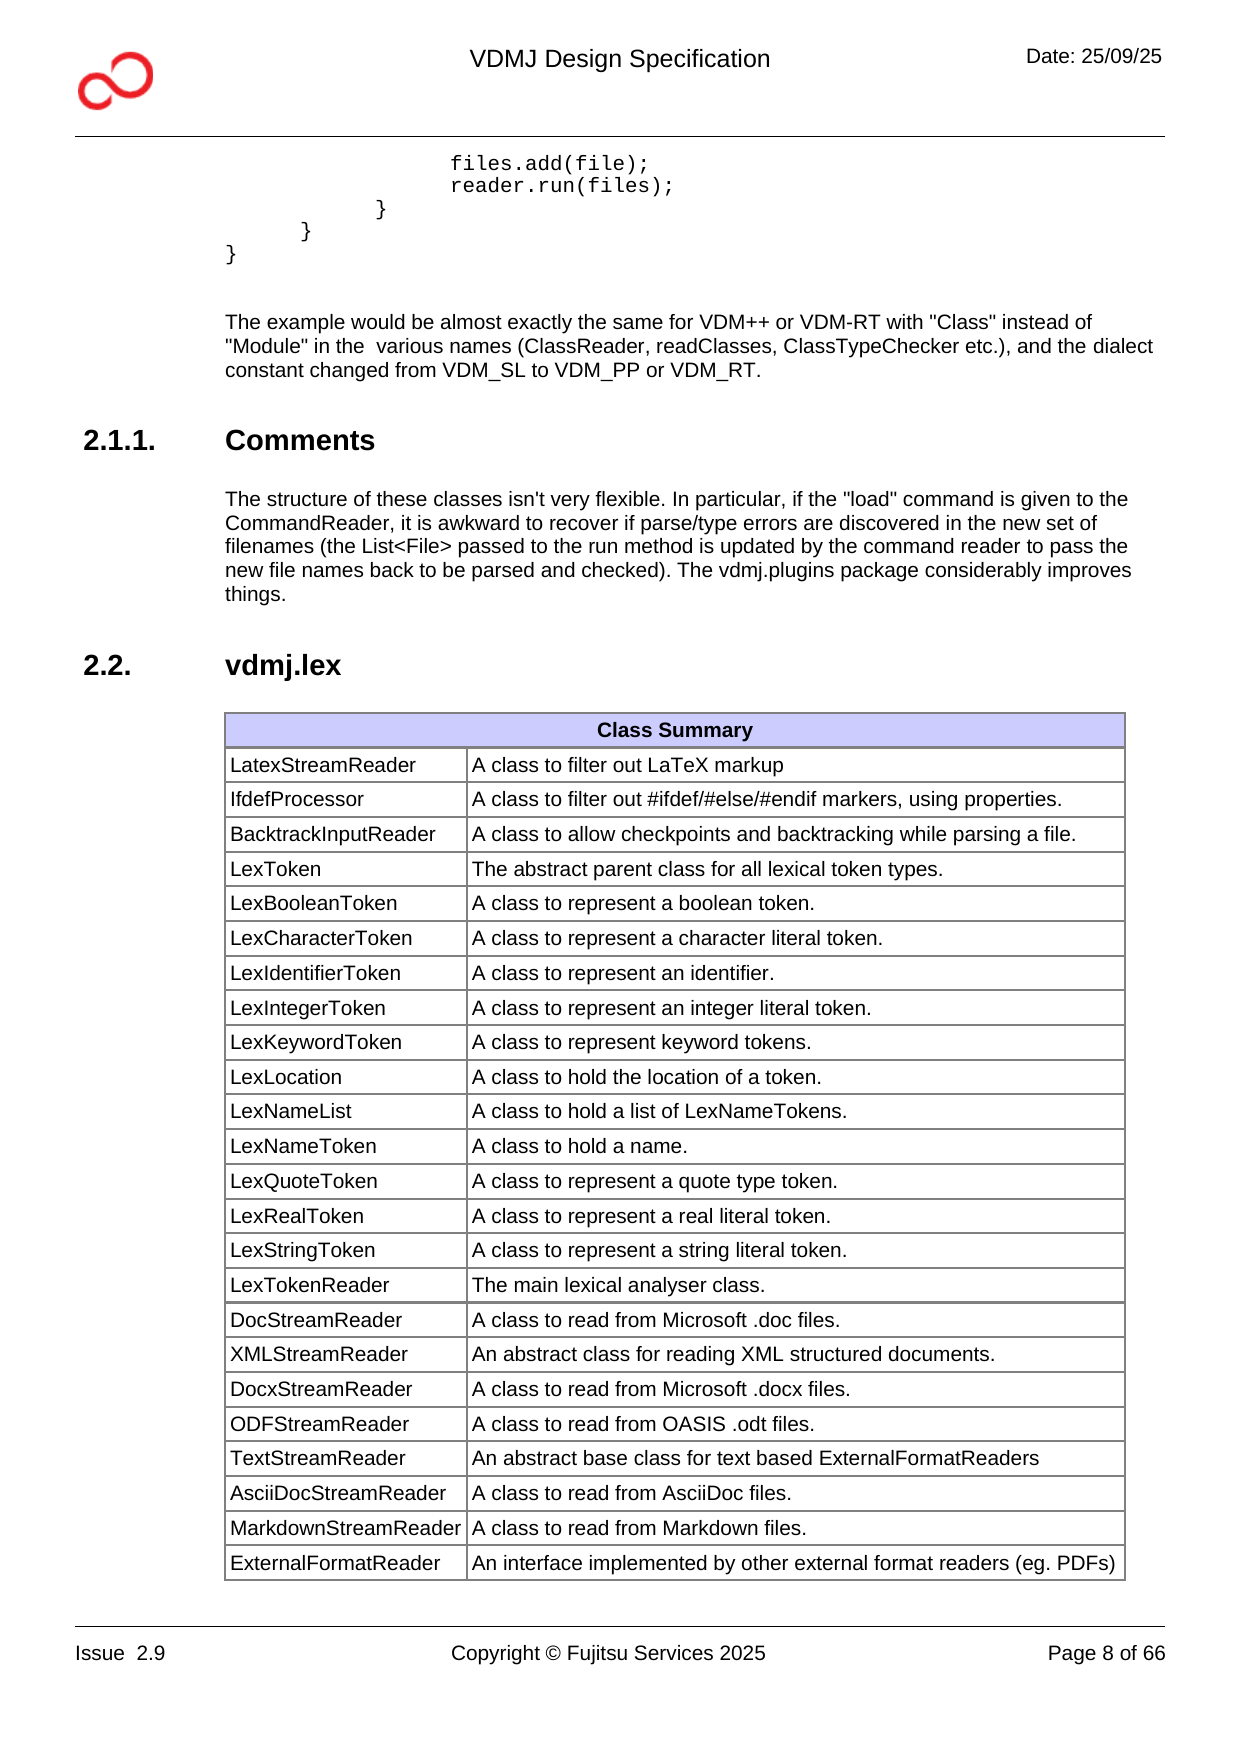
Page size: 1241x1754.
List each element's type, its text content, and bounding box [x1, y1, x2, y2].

table_header Class Summary [226, 714, 1124, 746]
table_cell LexCharacterToken [226, 922, 466, 954]
table_cell A class to hold a list of LexNameTokens. [468, 1095, 1124, 1128]
table_cell DocStreamReader [226, 1304, 466, 1336]
picture [78, 44, 153, 120]
table_cell A class to read from AsciiDoc files. [468, 1477, 1124, 1509]
table_cell A class to filter out #ifdef/#else/#endif markers, using properties. [468, 783, 1124, 816]
table_cell A class to represent a real literal token. [468, 1200, 1124, 1232]
table_cell LexToken [226, 853, 466, 885]
table_cell LexTokenReader [226, 1269, 466, 1301]
table_cell A class to read from OASIS .odt files. [468, 1408, 1124, 1440]
table_cell LexLocation [226, 1061, 466, 1093]
table_cell BacktrackInputReader [226, 818, 466, 851]
table_cell A class to represent an integer literal token. [468, 991, 1124, 1024]
table_cell DocxStreamReader [226, 1373, 466, 1406]
table_cell MarkdownStreamReader [226, 1512, 466, 1544]
table_cell A class to represent a boolean token. [468, 887, 1124, 920]
text The structure of these classes isn't very flexible. In particular, if the "load" command is given to the CommandReader, it is awkward to recover if parse/type errors are discovered in the new set of filenames (the List<File> passed to the run method is updated by the command reader to pass the new file names back to be parsed and checked). The vdmj.plugins package considerably improves things. [225, 487, 1165, 607]
table_cell An interface implemented by other external format readers (eg. PDFs) [468, 1546, 1124, 1579]
table_cell LatexStreamReader [226, 749, 466, 781]
text reader.run(files); [225, 175, 1165, 197]
table_cell A class to hold the location of a token. [468, 1061, 1124, 1093]
table_cell A class to represent a character literal token. [468, 922, 1124, 954]
table_cell ODFStreamReader [226, 1408, 466, 1440]
table_cell IfdefProcessor [226, 783, 466, 816]
table_cell AsciiDocStreamReader [226, 1477, 466, 1509]
table_cell A class to read from Microsoft .doc files. [468, 1304, 1124, 1336]
text } [225, 197, 1165, 220]
table_cell The main lexical analyser class. [468, 1269, 1124, 1301]
table_cell XMLStreamReader [226, 1338, 466, 1371]
table_cell A class to represent a quote type token. [468, 1165, 1124, 1197]
table_cell LexNameToken [226, 1130, 466, 1163]
text } [225, 242, 1165, 265]
table_cell LexRealToken [226, 1200, 466, 1232]
table_cell The abstract parent class for all lexical token types. [468, 853, 1124, 885]
table_cell LexStringToken [226, 1234, 466, 1267]
subtitle vdmj.lex [75, 649, 1165, 682]
table_cell ExternalFormatReader [226, 1546, 466, 1579]
table_cell An abstract base class for text based ExternalFormatReaders [468, 1442, 1124, 1475]
table_cell LexKeywordToken [226, 1026, 466, 1059]
table_cell LexIntegerToken [226, 991, 466, 1024]
table_cell A class to allow checkpoints and backtracking while parsing a file. [468, 818, 1124, 851]
text files.add(file); [225, 152, 1165, 175]
table_cell LexIdentifierToken [226, 957, 466, 989]
table_cell A class to hold a name. [468, 1130, 1124, 1163]
text } [225, 220, 1165, 242]
table_cell A class to represent a string literal token. [468, 1234, 1124, 1267]
text The example would be almost exactly the same for VDM++ or VDM-RT with "Class" instead of "Module" in the various names (ClassReader, readClasses, ClassTypeChecker etc.), and the dialect constant changed from VDM_SL to VDM_PP or VDM_RT. [225, 310, 1165, 382]
table_cell LexQuoteToken [226, 1165, 466, 1197]
table_cell LexNameList [226, 1095, 466, 1128]
subtitle Comments [75, 424, 1165, 457]
table_cell An abstract class for reading XML structured documents. [468, 1338, 1124, 1371]
table_cell LexBooleanToken [226, 887, 466, 920]
table_cell A class to read from Microsoft .docx files. [468, 1373, 1124, 1406]
table_cell A class to represent keyword tokens. [468, 1026, 1124, 1059]
table_cell A class to read from Markdown files. [468, 1512, 1124, 1544]
table_cell A class to represent an identifier. [468, 957, 1124, 989]
table_cell A class to filter out LaTeX markup [468, 749, 1124, 781]
table_cell TextStreamReader [226, 1442, 466, 1475]
